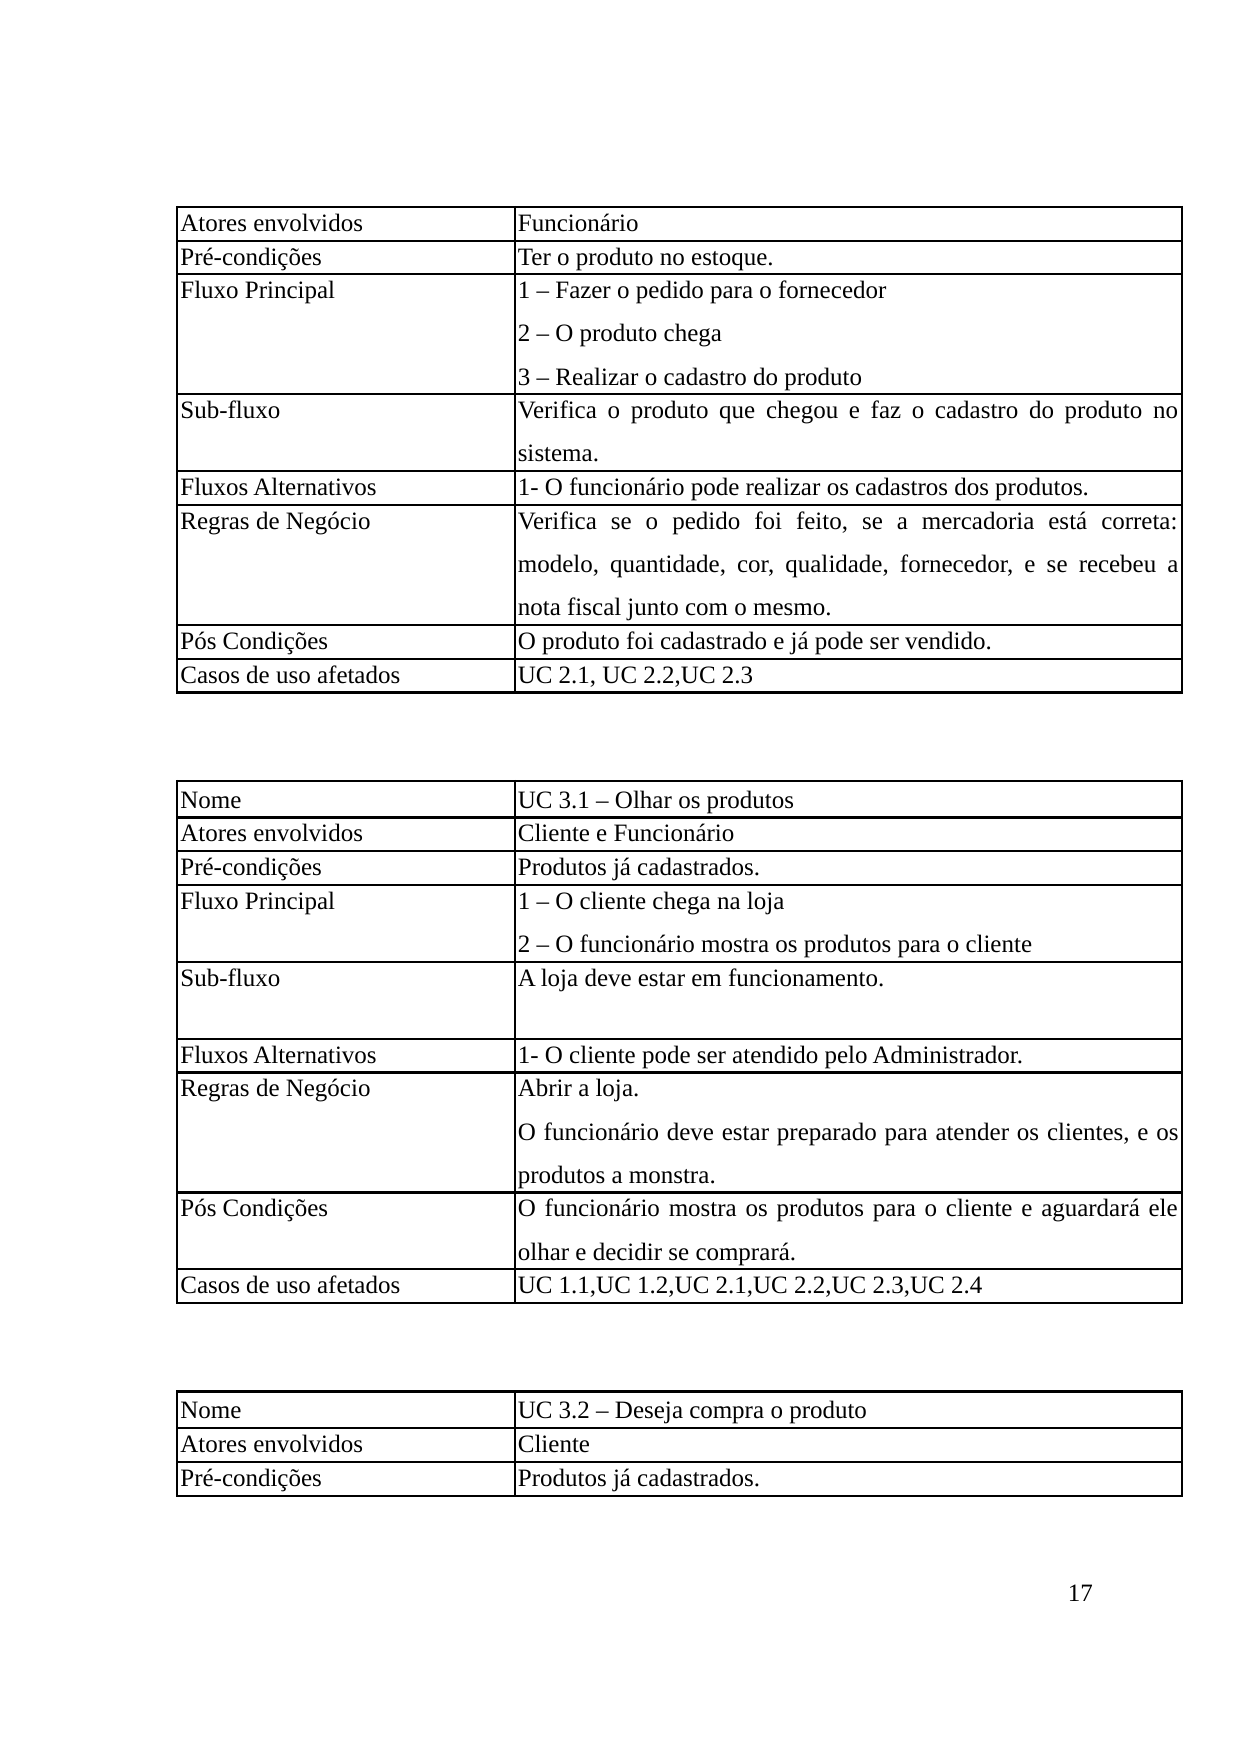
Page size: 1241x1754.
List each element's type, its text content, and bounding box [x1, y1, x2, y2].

table_cell Pré-condições [178, 852, 514, 884]
table_cell Fluxos Alternativos [178, 1040, 514, 1071]
table_cell Pré-condições [178, 242, 514, 273]
table_header Nome [178, 1393, 514, 1427]
table_cell Verifica se o pedido foi feito, se a mercadoria está correta: modelo, quantidade, cor, qualidade, fornecedor, e se recebeu a nota fiscal junto com o mesmo. [516, 506, 1181, 624]
table_cell Casos de uso afetados [178, 660, 514, 691]
table_cell UC 1.1,UC 1.2,UC 2.1,UC 2.2,UC 2.3,UC 2.4 [516, 1270, 1181, 1302]
table_cell Regras de Negócio [178, 1074, 514, 1191]
table_cell Produtos já cadastrados. [516, 852, 1181, 884]
table_cell Casos de uso afetados [178, 1270, 514, 1302]
table_cell Abrir a loja. O funcionário deve estar preparado para atender os clientes, e os produtos a monstra. [516, 1074, 1181, 1191]
table_cell 1 – Fazer o pedido para o fornecedor 2 – O produto chega 3 – Realizar o cadastro do produto [516, 275, 1181, 393]
table_cell Atores envolvidos [178, 208, 514, 239]
table_cell Fluxo Principal [178, 275, 514, 393]
table_cell O produto foi cadastrado e já pode ser vendido. [516, 626, 1181, 658]
table_cell Cliente e Funcionário [516, 819, 1181, 850]
table_cell Verifica o produto que chegou e faz o cadastro do produto no sistema. [516, 395, 1181, 470]
table_cell Funcionário [516, 208, 1181, 239]
table_cell Fluxo Principal [178, 886, 514, 961]
table_cell Produtos já cadastrados. [516, 1463, 1181, 1494]
table_cell Fluxos Alternativos [178, 472, 514, 504]
table_header UC 3.1 – Olhar os produtos [516, 782, 1181, 816]
table_cell Sub-fluxo [178, 963, 514, 1038]
table_cell Pré-condições [178, 1463, 514, 1494]
table_header Nome [178, 782, 514, 816]
table_cell Sub-fluxo [178, 395, 514, 470]
table_cell O funcionário mostra os produtos para o cliente e aguardará ele olhar e decidir se comprará. [516, 1194, 1181, 1268]
table_cell Regras de Negócio [178, 506, 514, 624]
table_cell Atores envolvidos [178, 1429, 514, 1461]
table_cell Cliente [516, 1429, 1181, 1461]
table_cell A loja deve estar em funcionamento. [516, 963, 1181, 1038]
table_cell Pós Condições [178, 1194, 514, 1268]
table_cell 1- O funcionário pode realizar os cadastros dos produtos. [516, 472, 1181, 504]
table_header UC 3.2 – Deseja compra o produto [516, 1393, 1181, 1427]
table_cell Ter o produto no estoque. [516, 242, 1181, 273]
table_cell Atores envolvidos [178, 819, 514, 850]
table_cell UC 2.1, UC 2.2,UC 2.3 [516, 660, 1181, 691]
table_cell 1- O cliente pode ser atendido pelo Administrador. [516, 1040, 1181, 1071]
table_cell 1 – O cliente chega na loja 2 – O funcionário mostra os produtos para o cliente [516, 886, 1181, 961]
table_cell Pós Condições [178, 626, 514, 658]
